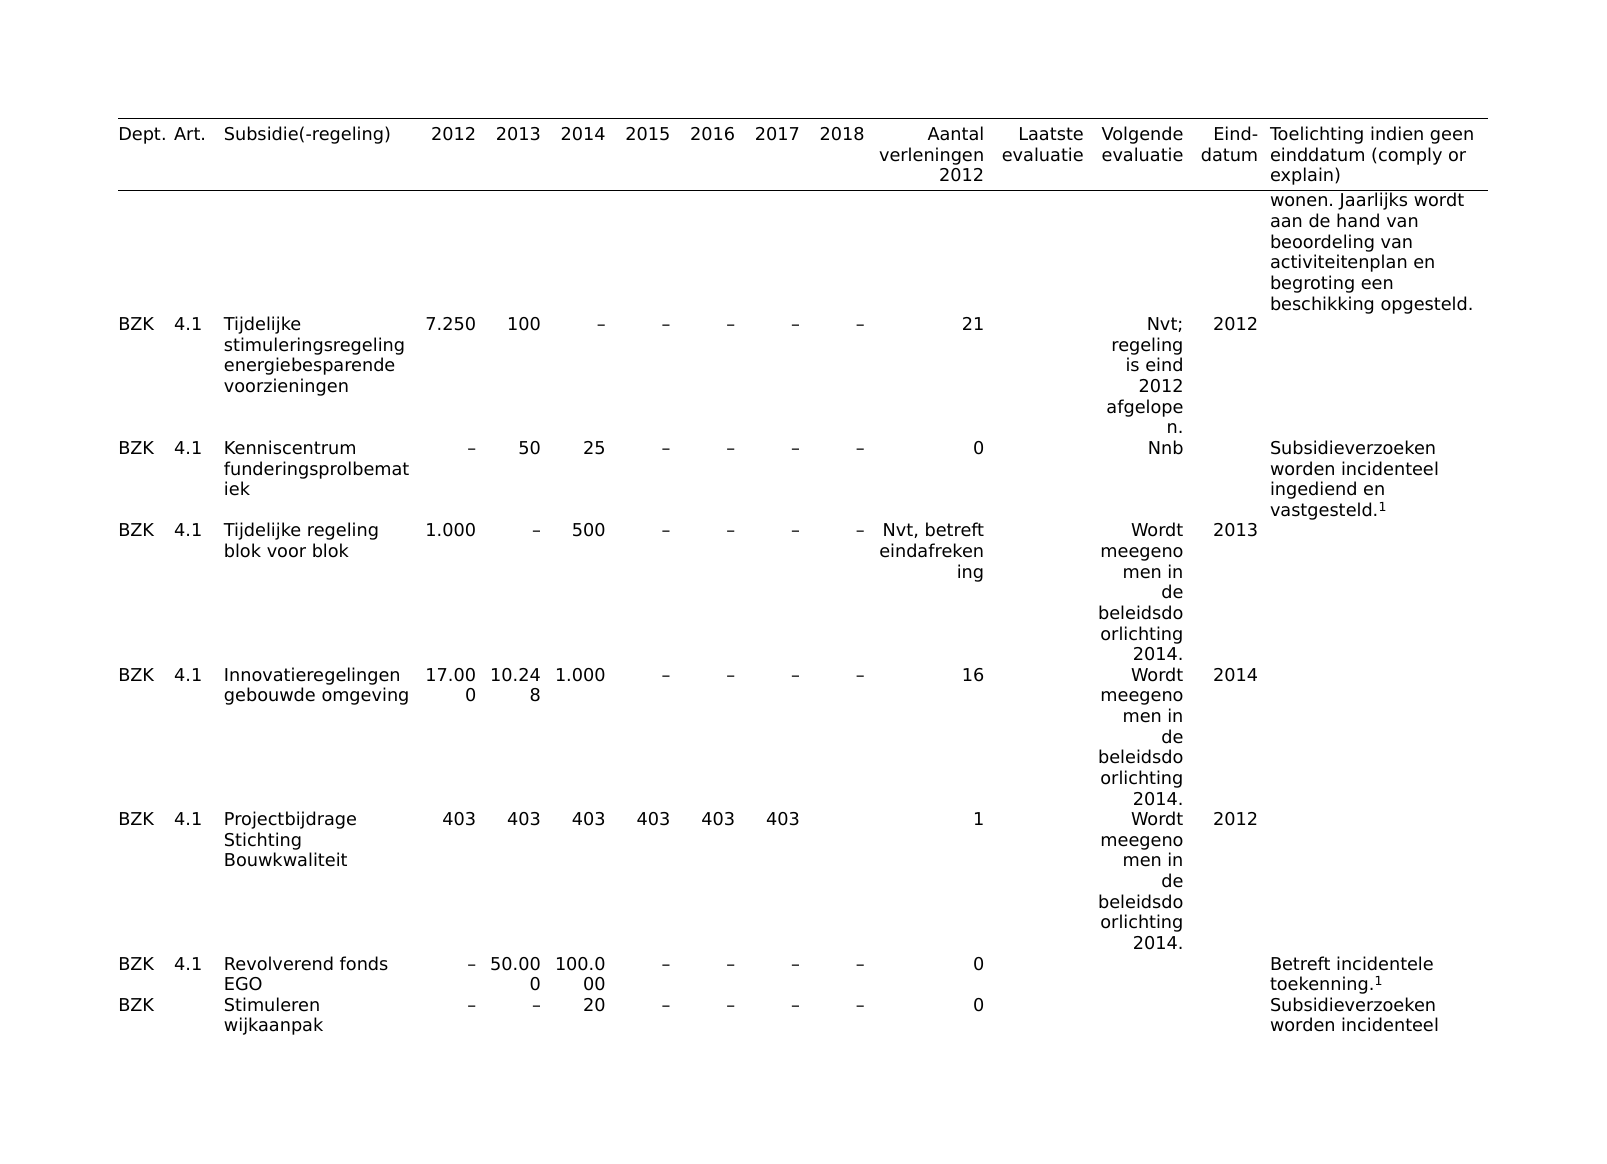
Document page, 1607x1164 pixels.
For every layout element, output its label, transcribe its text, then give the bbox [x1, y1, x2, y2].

table_cell Projectbijdrage Stichting Bouwkwaliteit [218, 809, 417, 953]
table_header 2018 [806, 119, 870, 190]
table_cell [417, 191, 482, 314]
table_cell 4.1 [168, 665, 218, 809]
table_cell – [806, 954, 870, 995]
table_header 2014 [546, 119, 611, 190]
table_cell – [417, 995, 482, 1036]
table_cell [1090, 995, 1189, 1036]
table_cell BZK [118, 520, 168, 665]
table_cell 4.1 [168, 314, 218, 438]
table_cell [870, 191, 990, 314]
table_cell 16 [870, 665, 990, 809]
table_cell 7.250 [417, 314, 482, 438]
table_header Toelichting indien geen einddatum (comply or explain) [1264, 119, 1488, 190]
table_cell – [676, 954, 741, 995]
table_cell [806, 191, 870, 314]
table_cell – [417, 438, 482, 520]
table_cell [1189, 954, 1264, 995]
table_cell Innovatieregelingen gebouwde omgeving [218, 665, 417, 809]
table_cell – [741, 665, 806, 809]
table_cell 100 [482, 314, 546, 438]
table_cell [168, 995, 218, 1036]
table_cell – [806, 995, 870, 1036]
table_header Dept. [118, 119, 168, 190]
table_header 2015 [611, 119, 676, 190]
table_cell BZK [118, 995, 168, 1036]
table_cell 4.1 [168, 809, 218, 953]
table_cell – [611, 954, 676, 995]
table_cell 1.000 [546, 665, 611, 809]
table_cell – [806, 314, 870, 438]
table_cell [990, 954, 1089, 995]
table_cell 0 [870, 995, 990, 1036]
table_cell [990, 665, 1089, 809]
table_cell 0 [870, 438, 990, 520]
table_cell Stimuleren wijkaanpak [218, 995, 417, 1036]
table_cell – [611, 438, 676, 520]
table_cell 403 [482, 809, 546, 953]
table_header 2016 [676, 119, 741, 190]
table_cell 10.248 [482, 665, 546, 809]
table_cell [806, 809, 870, 953]
table_cell Subsidieverzoeken worden incidenteel [1264, 995, 1488, 1036]
table_cell 17.000 [417, 665, 482, 809]
table_cell 4.1 [168, 954, 218, 995]
table_cell 403 [417, 809, 482, 953]
table_cell Kenniscentrum funderingsprolbematiek [218, 438, 417, 520]
table_cell Wordt meegenomen in de beleidsdoorlichting 2014. [1090, 520, 1189, 665]
table_cell – [741, 438, 806, 520]
table_cell – [676, 438, 741, 520]
table_cell Nnb [1090, 438, 1189, 520]
table_cell – [611, 314, 676, 438]
table_cell Wordt meegenomen in de beleidsdoorlichting 2014. [1090, 809, 1189, 953]
table_cell – [806, 438, 870, 520]
table_cell – [611, 665, 676, 809]
table_cell 403 [611, 809, 676, 953]
table_cell – [676, 995, 741, 1036]
table_cell [118, 191, 168, 314]
table_cell – [806, 520, 870, 665]
table_cell – [611, 520, 676, 665]
table_header Eind- datum [1189, 119, 1264, 190]
table_header 2012 [417, 119, 482, 190]
table_cell [990, 191, 1089, 314]
table_cell Tijdelijke stimuleringsregeling energiebesparende voorzieningen [218, 314, 417, 438]
table_cell 0 [870, 954, 990, 995]
table_header 2017 [741, 119, 806, 190]
table_cell [1264, 314, 1488, 438]
table_cell [1189, 191, 1264, 314]
table_cell [990, 995, 1089, 1036]
table_cell Tijdelijke regeling blok voor blok [218, 520, 417, 665]
table_cell Nvt; regeling is eind 2012 afgelopen. [1090, 314, 1189, 438]
table_cell 1.000 [417, 520, 482, 665]
table_cell Nvt, betreft eindafrekening [870, 520, 990, 665]
table_cell BZK [118, 665, 168, 809]
table_cell – [741, 314, 806, 438]
table_header Laatste evaluatie [990, 119, 1089, 190]
table_header Art. [168, 119, 218, 190]
table_cell 1 [870, 809, 990, 953]
table_cell – [741, 520, 806, 665]
table_cell BZK [118, 438, 168, 520]
table_cell 21 [870, 314, 990, 438]
table_cell 2013 [1189, 520, 1264, 665]
table_cell [1189, 438, 1264, 520]
table_cell 100.000 [546, 954, 611, 995]
table_cell 403 [741, 809, 806, 953]
table_cell wonen. Jaarlijks wordt aan de hand van beoordeling van activiteitenplan en begroting een beschikking opgesteld. [1264, 191, 1488, 314]
table_cell 4.1 [168, 520, 218, 665]
table_cell – [611, 995, 676, 1036]
table_cell 2012 [1189, 809, 1264, 953]
table_header 2013 [482, 119, 546, 190]
table_cell [1264, 809, 1488, 953]
table_cell 500 [546, 520, 611, 665]
table_cell [611, 191, 676, 314]
table_cell [168, 191, 218, 314]
table_cell – [482, 995, 546, 1036]
table_cell BZK [118, 809, 168, 953]
table_cell 50.000 [482, 954, 546, 995]
table_cell [990, 520, 1089, 665]
table_cell [1264, 520, 1488, 665]
table_cell [1264, 665, 1488, 809]
table_cell BZK [118, 954, 168, 995]
table_cell – [417, 954, 482, 995]
table_cell [990, 809, 1089, 953]
table_cell [482, 191, 546, 314]
table_header Aantal verleningen 2012 [870, 119, 990, 190]
table_cell [546, 191, 611, 314]
table_cell [676, 191, 741, 314]
table_cell [1189, 995, 1264, 1036]
table_cell [1090, 954, 1189, 995]
table_cell – [806, 665, 870, 809]
table_cell – [741, 954, 806, 995]
table_cell – [546, 314, 611, 438]
table_cell [990, 314, 1089, 438]
table_cell – [676, 665, 741, 809]
table_cell – [676, 520, 741, 665]
table_cell 403 [546, 809, 611, 953]
table_cell 25 [546, 438, 611, 520]
table_cell Wordt meegenomen in de beleidsdoorlichting 2014. [1090, 665, 1189, 809]
table_header Volgende evaluatie [1090, 119, 1189, 190]
table_cell 403 [676, 809, 741, 953]
table_header Subsidie(-regeling) [218, 119, 417, 190]
table_cell Revolverend fonds EGO [218, 954, 417, 995]
table_cell 20 [546, 995, 611, 1036]
table_cell BZK [118, 314, 168, 438]
table_cell – [482, 520, 546, 665]
table_cell [1090, 191, 1189, 314]
table_cell Betreft incidentele toekenning.1 [1264, 954, 1488, 995]
table_cell Subsidieverzoeken worden incidenteel ingediend en vastgesteld.1 [1264, 438, 1488, 520]
table_cell – [676, 314, 741, 438]
table_cell [990, 438, 1089, 520]
table_cell [218, 191, 417, 314]
table_cell 2012 [1189, 314, 1264, 438]
table_cell – [741, 995, 806, 1036]
table_cell 4.1 [168, 438, 218, 520]
table_cell 50 [482, 438, 546, 520]
table_cell [741, 191, 806, 314]
table_cell 2014 [1189, 665, 1264, 809]
